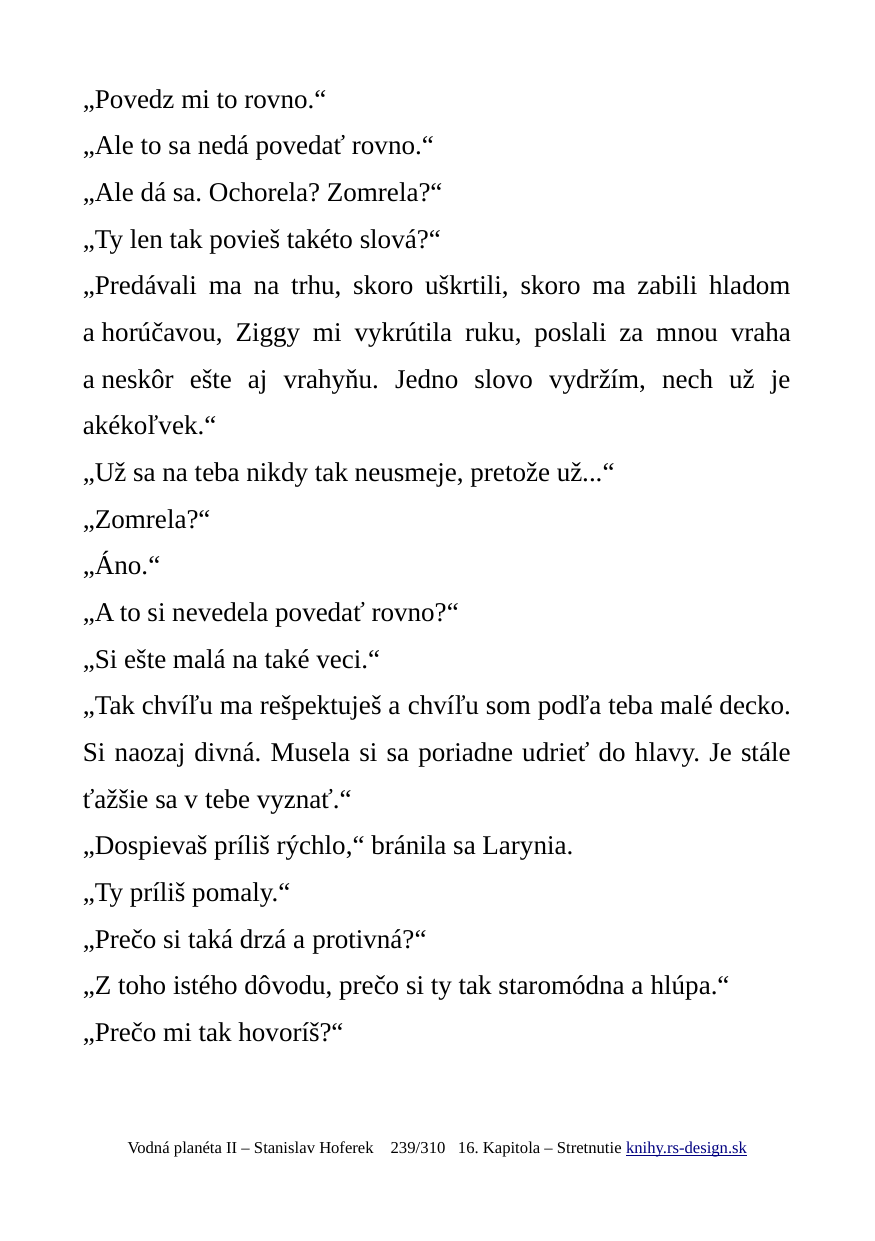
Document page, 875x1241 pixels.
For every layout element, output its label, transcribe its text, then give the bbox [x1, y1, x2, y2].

text „Predávali ma na trhu, skoro uškrtili, skoro ma zabili hladom a horúčavou, Ziggy mi vykrútila ruku, poslali za mnou vraha a neskôr ešte aj vrahyňu. Jedno slovo vydržím, nech už je akékoľvek.“ [83, 269, 791, 441]
text „A to si nevedela povedať rovno?“ [83, 596, 791, 627]
text „Prečo mi tak hovoríš?“ [83, 1016, 791, 1047]
text „Si ešte malá na také veci.“ [83, 643, 791, 674]
text „Ale to sa nedá povedať rovno.“ [83, 129, 791, 161]
text „Už sa na teba nikdy tak neusmeje, pretože už...“ [83, 456, 791, 487]
text „Povedz mi to rovno.“ [83, 83, 791, 114]
text „Ty len tak povieš takéto slová?“ [83, 223, 791, 254]
text „Z toho istého dôvodu, prečo si ty tak staromódna a hlúpa.“ [83, 969, 791, 1001]
text „Ty príliš pomaly.“ [83, 876, 791, 907]
text „Zomrela?“ [83, 503, 791, 534]
text „Áno.“ [83, 549, 791, 581]
text „Tak chvíľu ma rešpektuješ a chvíľu som podľa teba malé decko. Si naozaj divná. Musela si sa poriadne udrieť do hlavy. Je stále ťažšie sa v tebe vyznať.“ [83, 689, 791, 814]
text „Dospievaš príliš rýchlo,“ bránila sa Larynia. [83, 829, 791, 861]
text „Prečo si taká drzá a protivná?“ [83, 923, 791, 954]
text „Ale dá sa. Ochorela? Zomrela?“ [83, 176, 791, 207]
